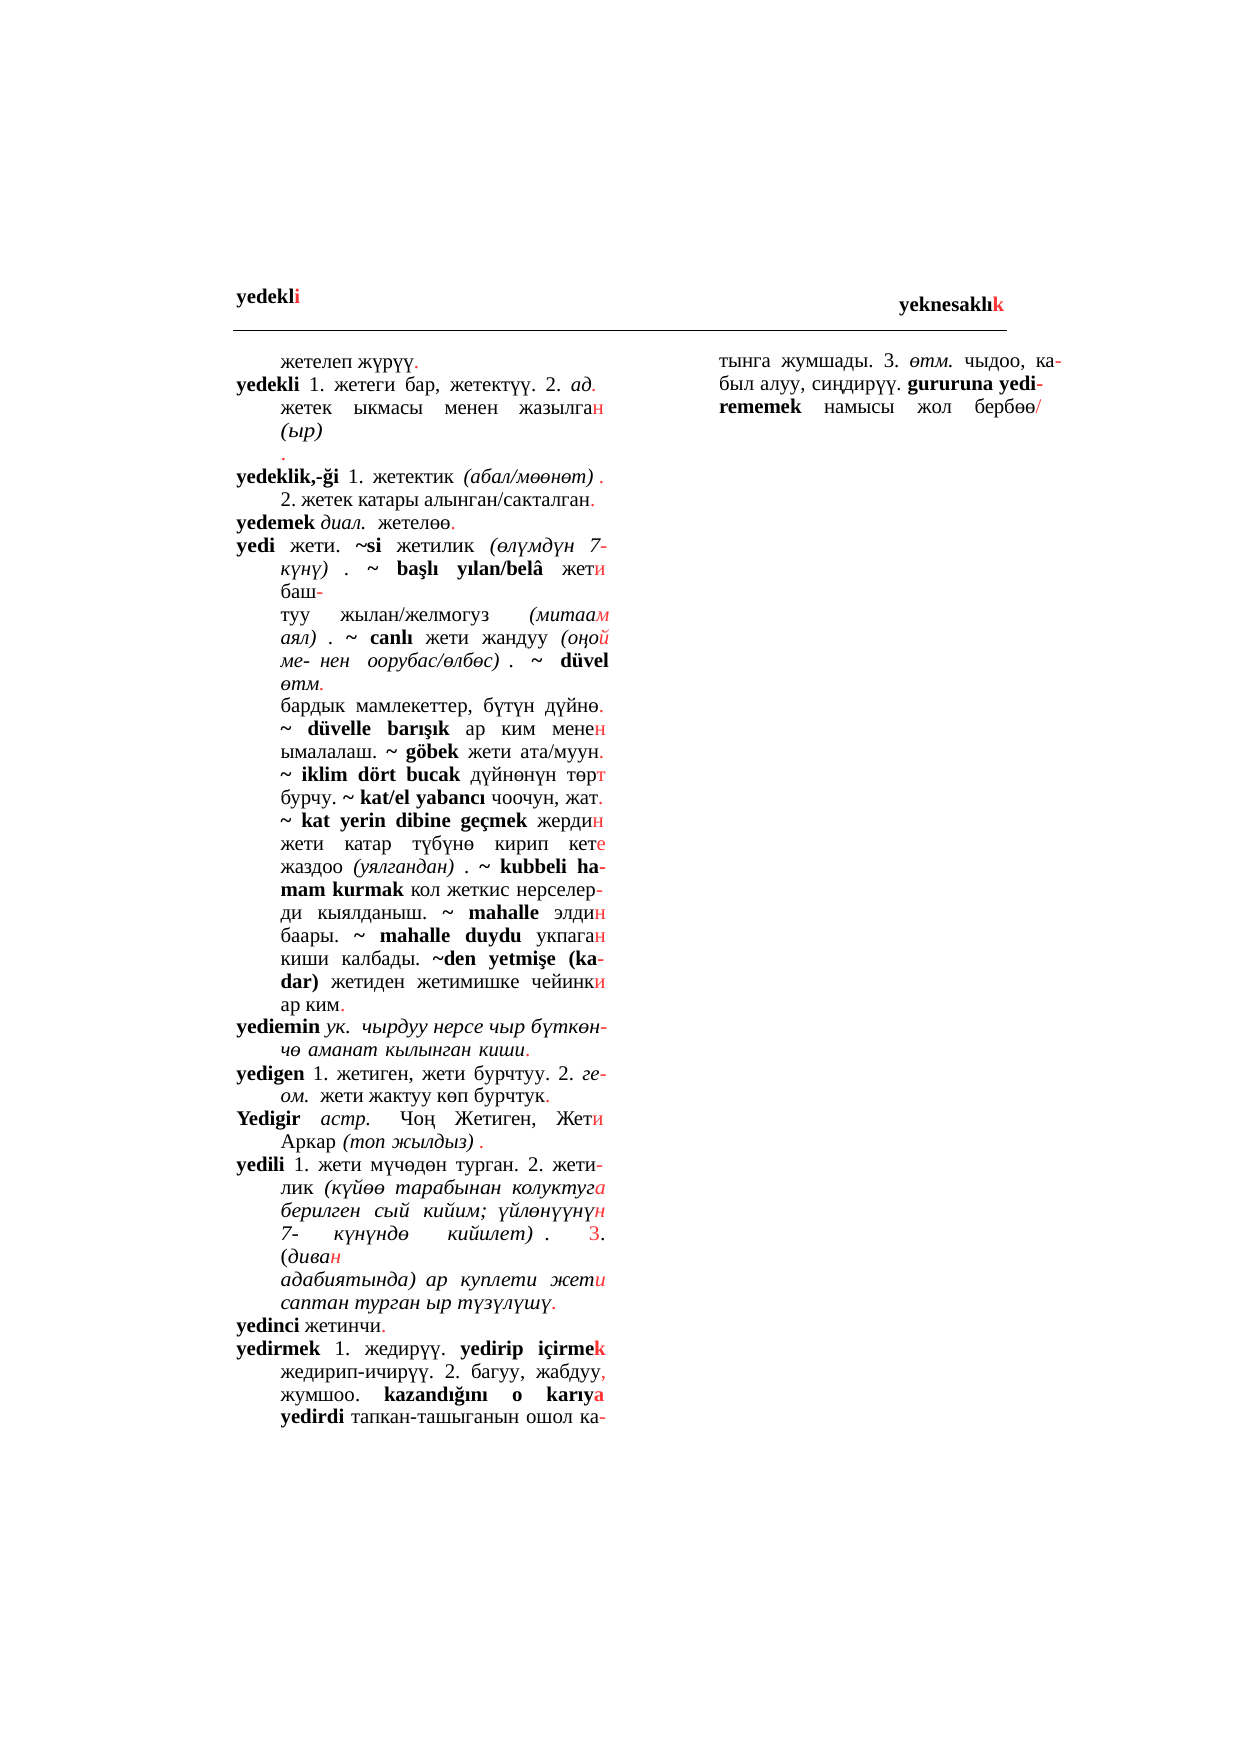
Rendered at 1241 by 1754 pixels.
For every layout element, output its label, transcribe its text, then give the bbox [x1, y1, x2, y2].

text dar) жетиден жетимишке чейинки ар ким. [280, 970, 605, 1016]
text 2. жетек катары алынган/сакталган. [280, 488, 597, 511]
text yedeklik,-ği 1. жетектик (абал/мөөнөт) . [236, 465, 609, 488]
text бардык мамлекеттер, бүтүн дүйнө. [280, 694, 606, 717]
text yedemek диал. жетелөө. [236, 511, 609, 534]
text (ыр) . [280, 419, 332, 465]
text yedirmek 1. жедирүү. yedirip içirmek жедирип-ичирүү. 2. багуу, жабдуу, жумшоо. kazandığını o karıya [236, 1337, 606, 1406]
text yeknesaklık [899, 292, 1065, 316]
text туу жылан/желмогуз (митаам аял) . ~ canlı жети жандуу (оңой ме- нен оорубас/өлбөс) . ~ düvel өтм. [280, 603, 609, 694]
text чө аманат кылынган киши. [280, 1038, 532, 1062]
text yedigen 1. жетиген, жети бурчтуу. 2. ге- ом. жети жактуу көп бурчтук. [236, 1062, 609, 1107]
text ~ düvelle barışık ар ким менен ымалалаш. ~ göbek жети ата/муун. [280, 717, 606, 763]
text жетек ыкмасы менен жазылган [280, 396, 605, 419]
text yedili 1. жети мүчөдөн турган. 2. жети- [236, 1153, 609, 1176]
text rememek намысы жол бербөө/ [719, 395, 1062, 418]
text ~ kat yerin dibine geçmek жердин [280, 809, 606, 832]
text жетелеп жүрүү. [280, 349, 420, 373]
text тынга жумшады. 3. өтм. чыдоо, ка- был алуу, сиңдирүү. gururuna yedi- [719, 349, 1062, 395]
text yedinci жетинчи. [236, 1314, 609, 1337]
text күнү) . ~ başlı yılan/belâ жети баш- [280, 557, 606, 603]
text Yedigir астр. Чоң Жетиген, Жети Аркар (топ жылдыз) . [236, 1107, 606, 1153]
text yediemin ук. чырдуу нерсе чыр бүткөн- [236, 1016, 609, 1038]
text yedirdi тапкан-ташыганын ошол ка- [280, 1406, 606, 1428]
text yedi жети. ~si жетилик (өлүмдүн 7- [236, 534, 609, 557]
text yedekli [236, 284, 300, 308]
text ди кыялданыш. ~ mahalle элдин баары. ~ mahalle duydu укпаган киши калбады. ~den yetmişe (ka- [280, 901, 606, 970]
text адабиятында) ар куплети жети саптан турган ыр түзүлүшү. [280, 1268, 606, 1314]
text ~ iklim dört bucak дүйнөнүн төрт бурчу. ~ kat/el yabancı чоочун, жат. [280, 763, 606, 809]
text yedekli 1. жетеги бар, жетектүү. 2. ад. [236, 373, 609, 396]
text жети катар түбүнө кирип кете жаздоо (уялгандан) . ~ kubbeli ha- mam kurmak кол жеткис нерселер- [280, 832, 606, 901]
text лик (күйөө тарабынан колуктуга берилген сый кийим; үйлөнүүнүн 7- күнүндө кийилет) . 3.(диван [280, 1176, 606, 1268]
